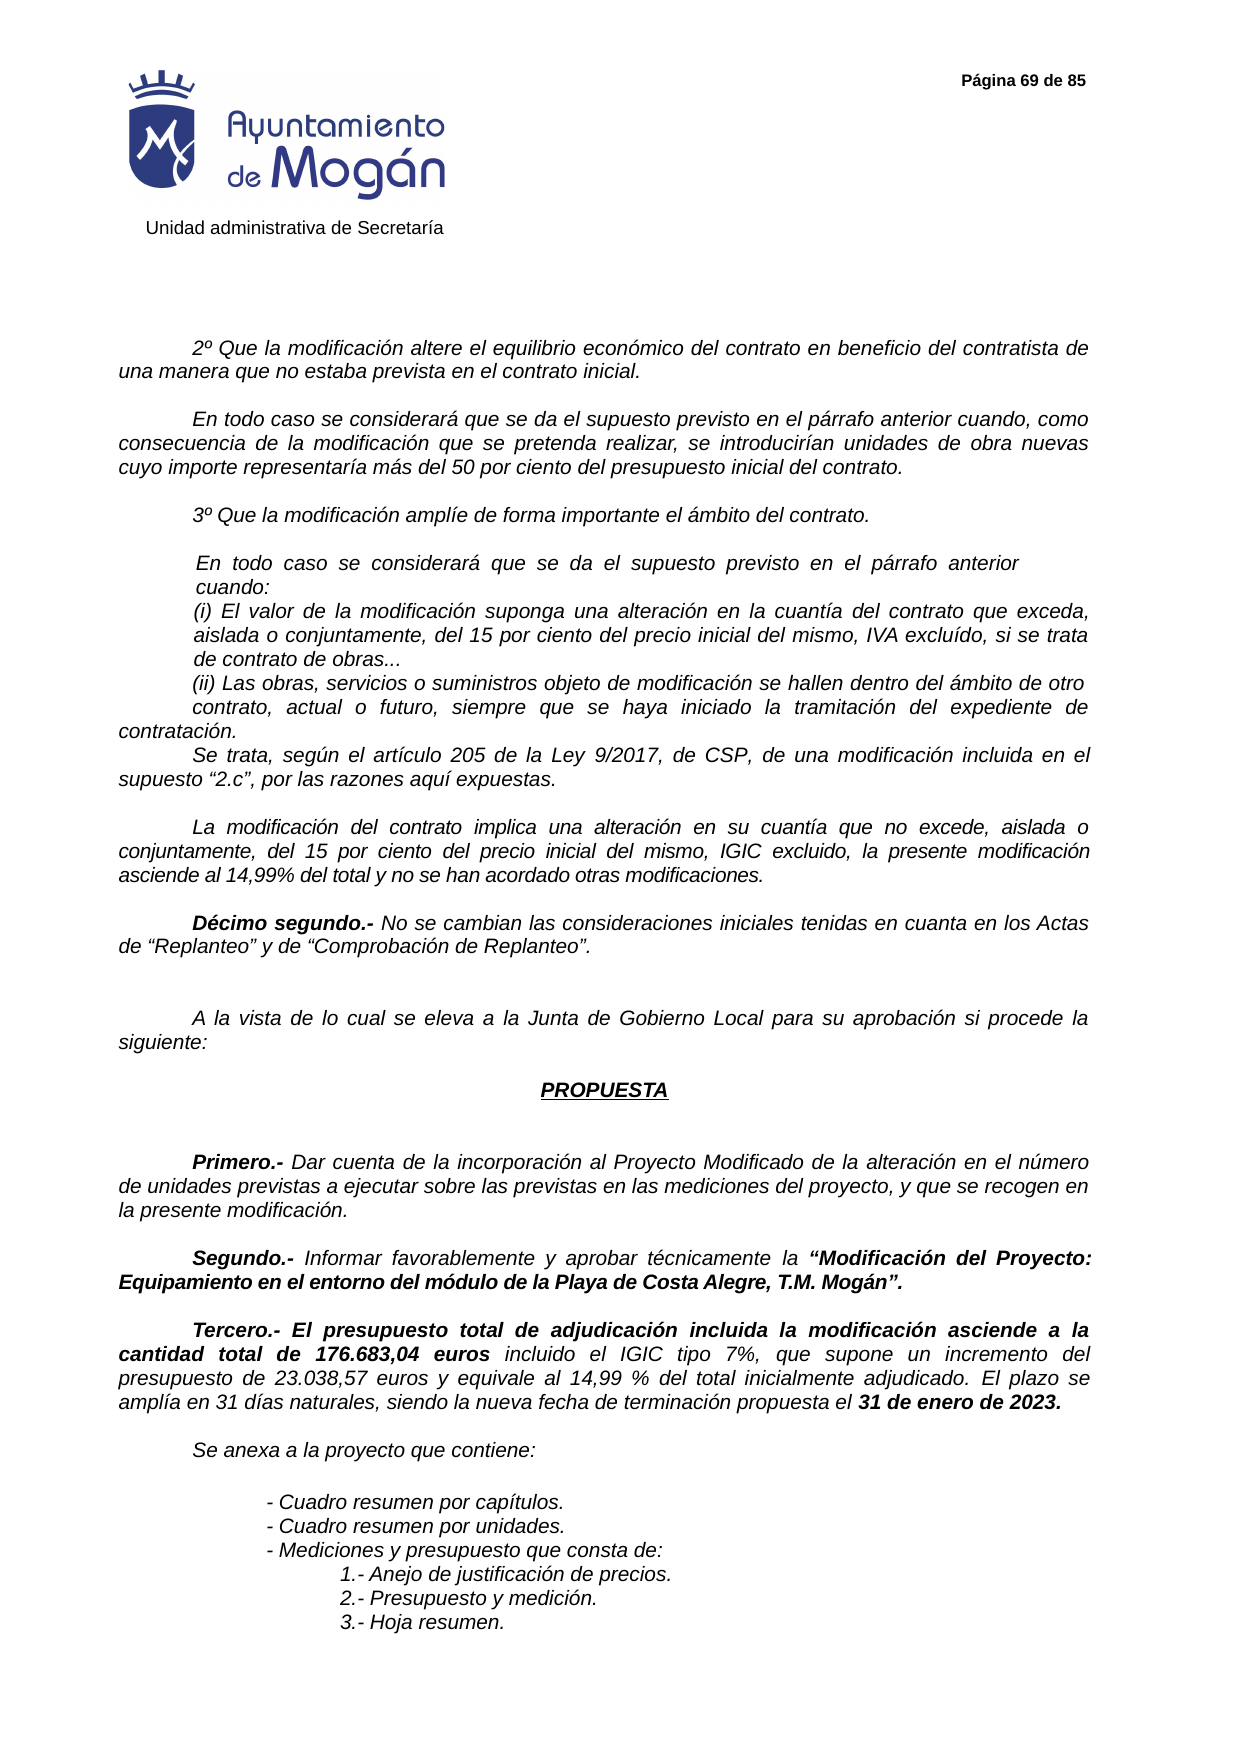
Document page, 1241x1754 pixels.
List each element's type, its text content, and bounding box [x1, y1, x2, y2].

text A la vista de lo cual se eleva a la Junta de Gobierno Local para su aprobación si procede la siguiente: [118, 1006, 1092, 1054]
list (i) El valor de la modificación suponga una alteración en la cuantía del contrato que exceda, aislada o conjuntamente, del 15 por ciento del precio inicial del mismo, IVA excluído, si se trata de contrato de obras... [156, 599, 1092, 671]
text Se anexa a la proyecto que contiene: [118, 1437, 1092, 1461]
picture [128, 70, 445, 206]
text PROPUESTA [118, 1078, 1092, 1102]
text Primero.- Dar cuenta de la incorporación al Proyecto Modificado de la alteración en el número de unidades previstas a ejecutar sobre las previstas en las mediciones del proyecto, y que se recogen en la presente modificación. [118, 1150, 1092, 1222]
text - Cuadro resumen por unidades. [118, 1514, 1092, 1538]
text Décimo segundo.- No se cambian las consideraciones iniciales tenidas en cuanta en los Actas de “Replanteo” y de “Comprobación de Replanteo”. [118, 910, 1092, 958]
text La modificación del contrato implica una alteración en su cuantía que no excede, aislada o conjuntamente, del 15 por ciento del precio inicial del mismo, IGIC excluido, la presente modificación asciende al 14,99% del total y no se han acordado otras modificaciones. [118, 814, 1092, 886]
text 2.- Presupuesto y medición. [118, 1586, 1092, 1610]
text Tercero.- El presupuesto total de adjudicación incluida la modificación asciende a la cantidad total de 176.683,04 euros incluido el IGIC tipo 7%, que supone un incremento del presupuesto de 23.038,57 euros y equivale al 14,99 % del total inicialmente adjudicado. El plazo se amplía en 31 días naturales, siendo la nueva fecha de terminación propuesta el 31 de enero de 2023. [118, 1318, 1092, 1413]
text 2º Que la modificación altere el equilibrio económico del contrato en beneficio del contratista de una manera que no estaba prevista en el contrato inicial. [118, 335, 1092, 383]
text En todo caso se considerará que se da el supuesto previsto en el párrafo anterior cuando, como consecuencia de la modificación que se pretenda realizar, se introducirían unidades de obra nuevas cuyo importe representaría más del 50 por ciento del presupuesto inicial del contrato. [118, 407, 1092, 479]
text 3.- Hoja resumen. [118, 1610, 1092, 1634]
text 3º Que la modificación amplíe de forma importante el ámbito del contrato. [118, 503, 1092, 527]
list En todo caso se considerará que se da el supuesto previsto en el párrafo anterior cuando: [196, 551, 1022, 599]
text - Mediciones y presupuesto que consta de: [118, 1538, 1092, 1562]
text - Cuadro resumen por capítulos. [118, 1490, 1092, 1514]
text Segundo.- Informar favorablemente y aprobar técnicamente la “Modificación del Proyecto: Equipamiento en el entorno del módulo de la Playa de Costa Alegre, T.M. Mogán”. [118, 1246, 1092, 1294]
text Se trata, según el artículo 205 de la Ley 9/2017, de CSP, de una modificación incluida en el supuesto “2.c”, por las razones aquí expuestas. [118, 743, 1092, 791]
text (ii) Las obras, servicios o suministros objeto de modificación se hallen dentro del ámbito de otro contrato, actual o futuro, siempre que se haya iniciado la tramitación del expediente de contratación. [118, 671, 1092, 743]
text 1.- Anejo de justificación de precios. [118, 1562, 1092, 1586]
